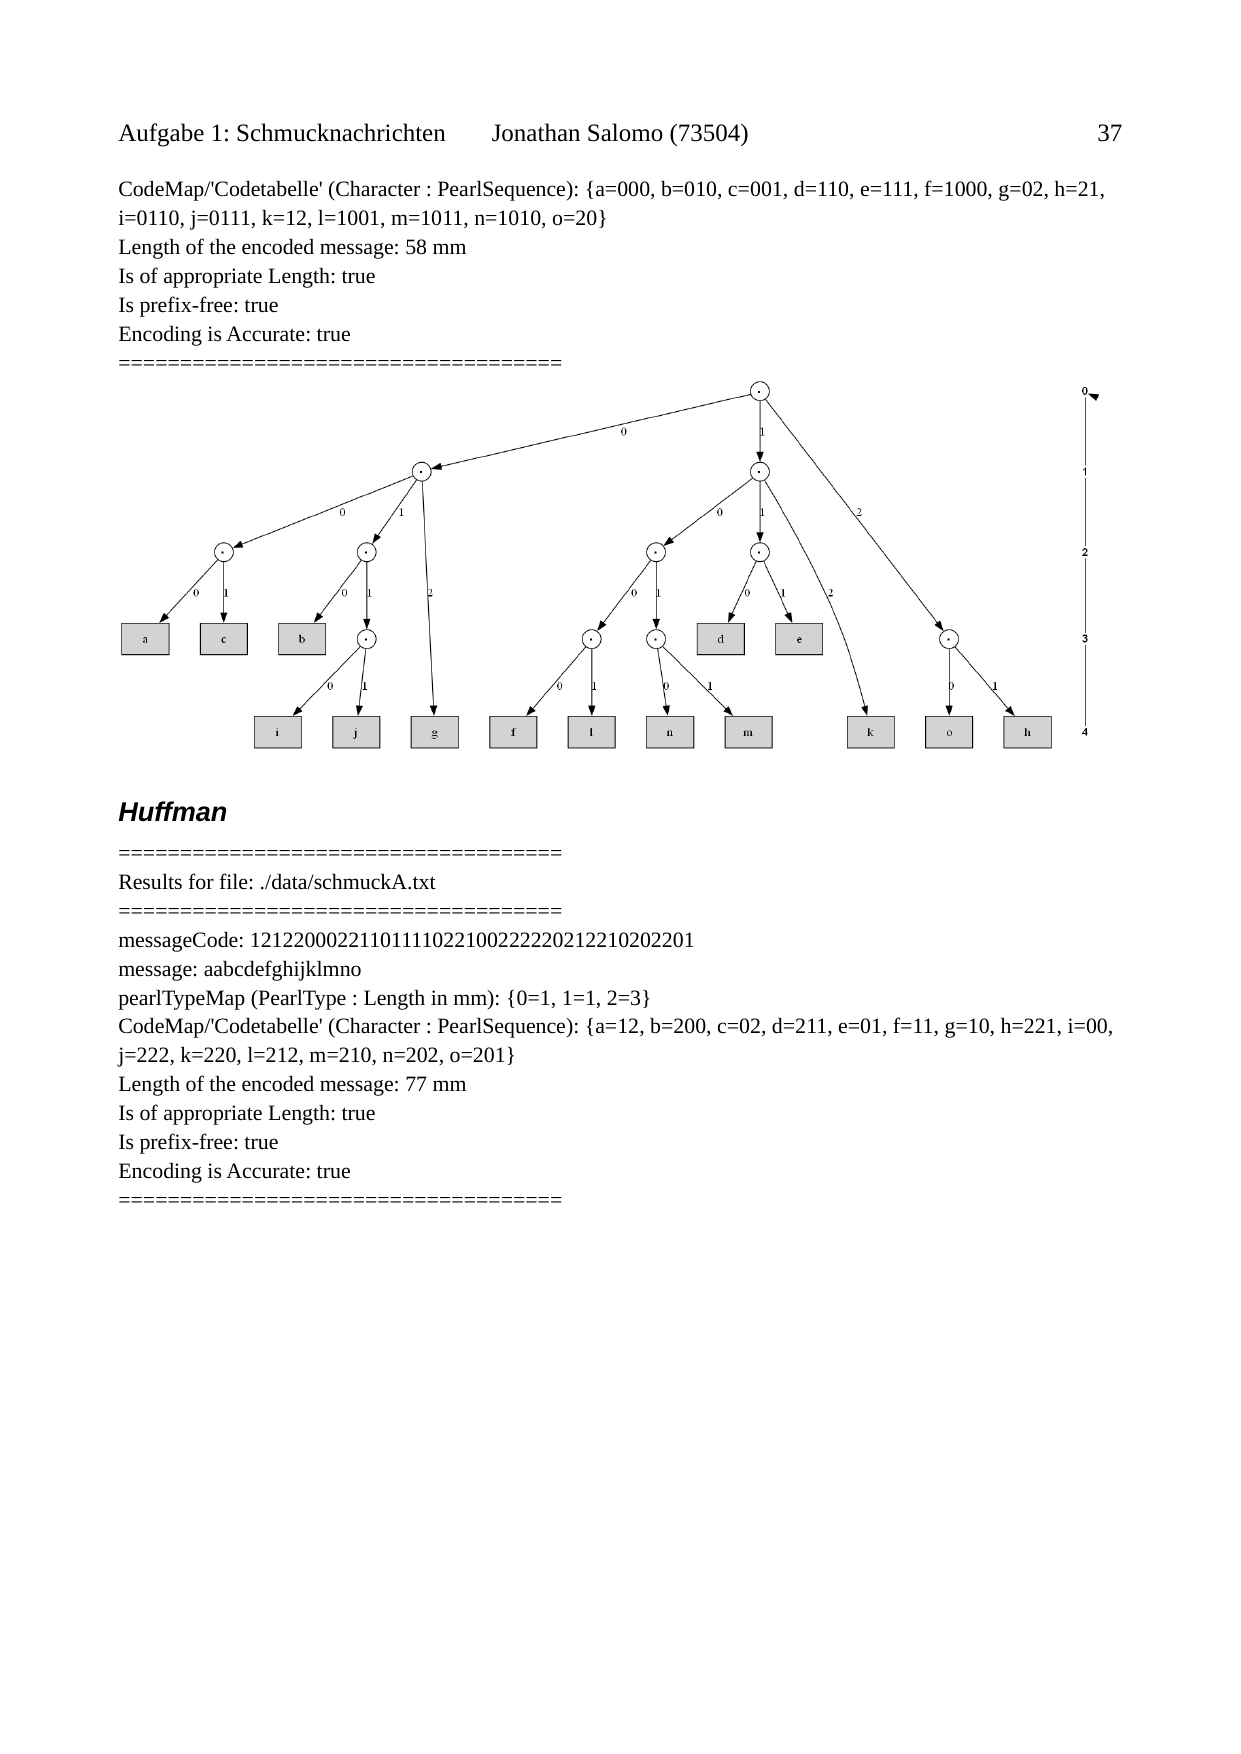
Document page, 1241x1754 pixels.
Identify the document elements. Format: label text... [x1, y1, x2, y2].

text Length of the encoded message: 77 mm [118, 1071, 1122, 1097]
text pearlTypeMap (PearlType : Length in mm): {0=1, 1=1, 2=3} [118, 984, 1122, 1010]
text Encoding is Accurate: true [118, 1158, 1122, 1183]
text Is of appropriate Length: true [118, 1100, 1122, 1126]
text ==================================== [118, 898, 1122, 923]
text Is of appropriate Length: true [118, 263, 1122, 288]
text ==================================== [118, 840, 1122, 865]
text Encoding is Accurate: true [118, 321, 1122, 346]
text messageCode: 12122000221101111022100222220212210202201 [118, 927, 1122, 952]
text ==================================== [118, 350, 1122, 375]
text message: aabcdefghijklmno [118, 956, 1122, 981]
text Is prefix-free: true [118, 1129, 1122, 1154]
text CodeMap/'Codetabelle' (Character : PearlSequence): {a=000, b=010, c=001, d=110, e=111, f=1000, g=02, h=21, i=0110, j=0111, k=12, l=1001, m=1011, n=1010, o=20} [118, 176, 1122, 231]
subtitle Huffman [118, 796, 1122, 827]
text Results for file: ./data/schmuckA.txt [118, 869, 1122, 894]
text Is prefix-free: true [118, 292, 1122, 317]
text ==================================== [118, 1187, 1122, 1212]
text Length of the encoded message: 58 mm [118, 234, 1122, 259]
picture [118, 379, 1123, 751]
text CodeMap/'Codetabelle' (Character : PearlSequence): {a=12, b=200, c=02, d=211, e=01, f=11, g=10, h=221, i=00, j=222, k=220, l=212, m=210, n=202, o=201} [118, 1013, 1122, 1068]
